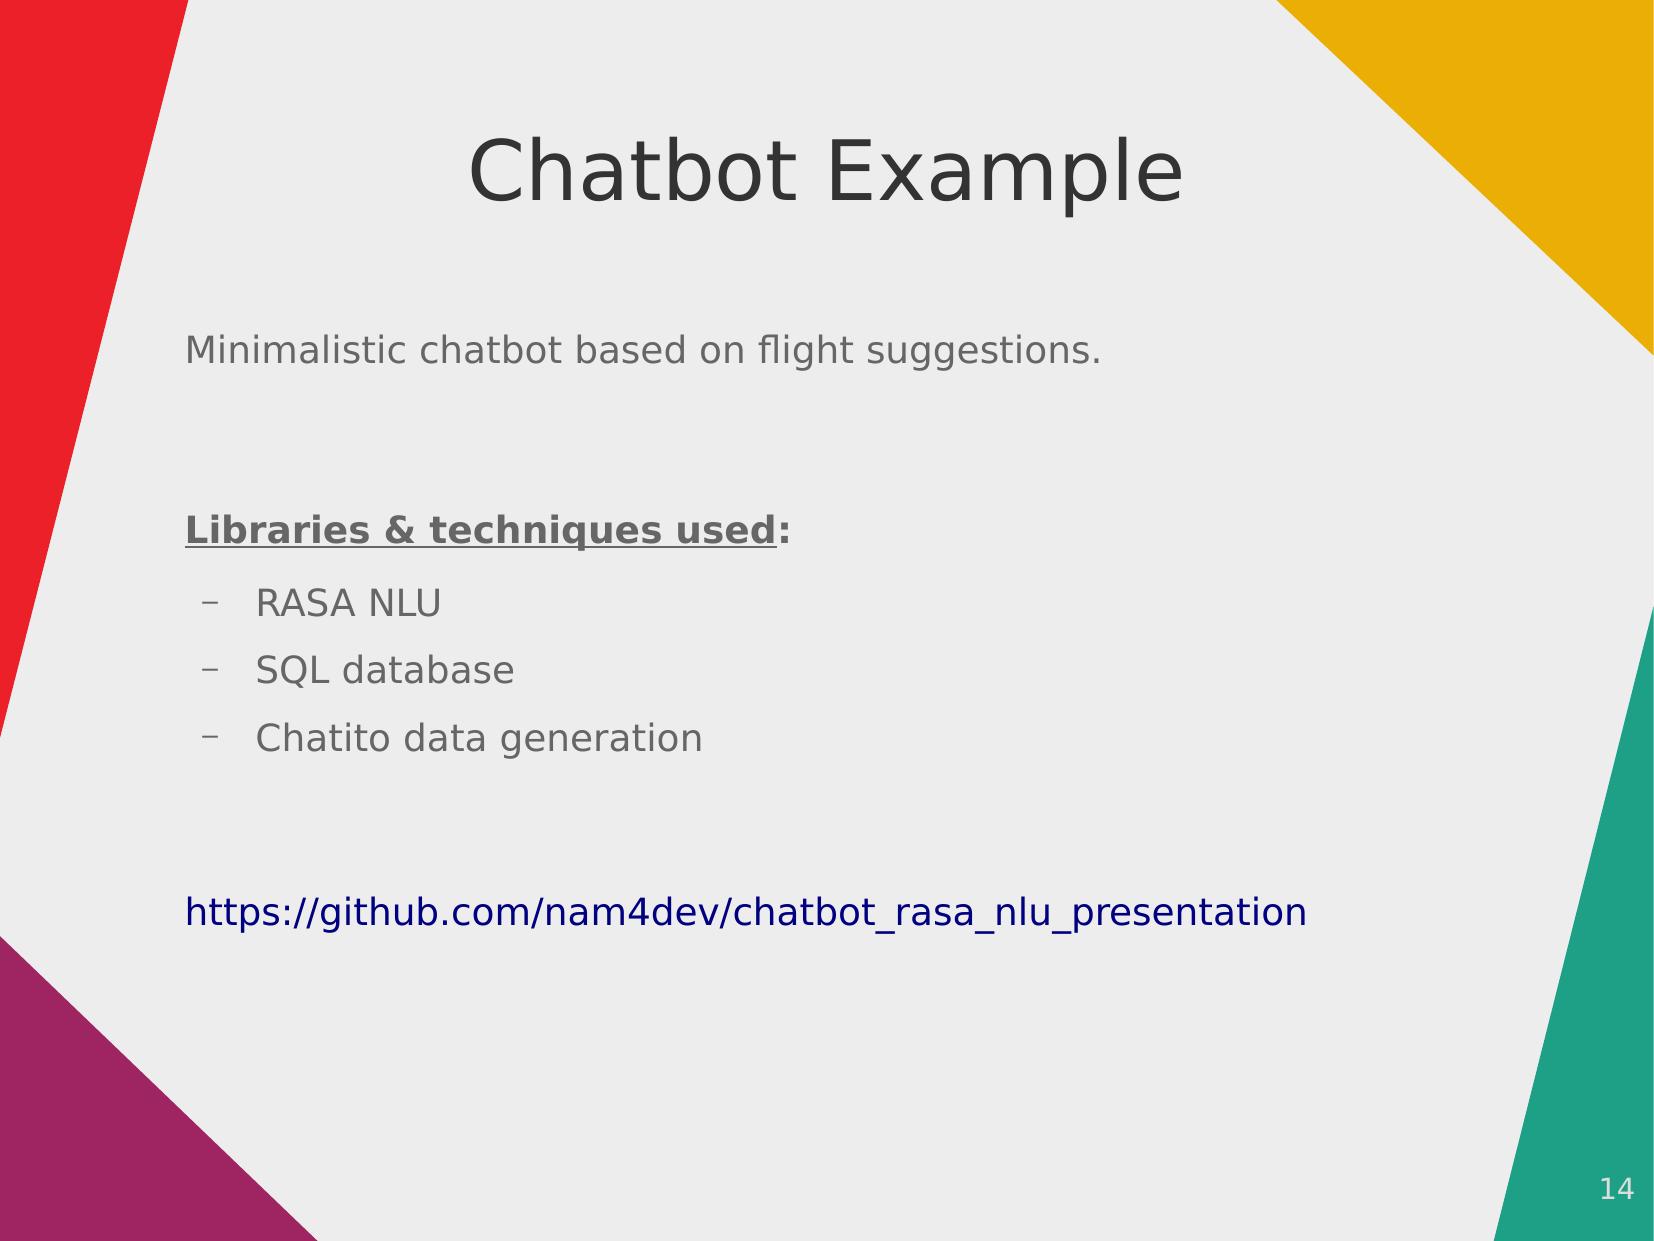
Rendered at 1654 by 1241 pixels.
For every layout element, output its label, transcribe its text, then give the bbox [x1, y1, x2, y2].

title Chatbot Example [114, 73, 1539, 266]
list Minimalistic chatbot based on flight suggestions. Libraries & techniques used: RASA NLU SQL database Chatito data generation https://github.com/nam4dev/chatbot_rasa_nlu_presentation [113, 266, 1607, 997]
